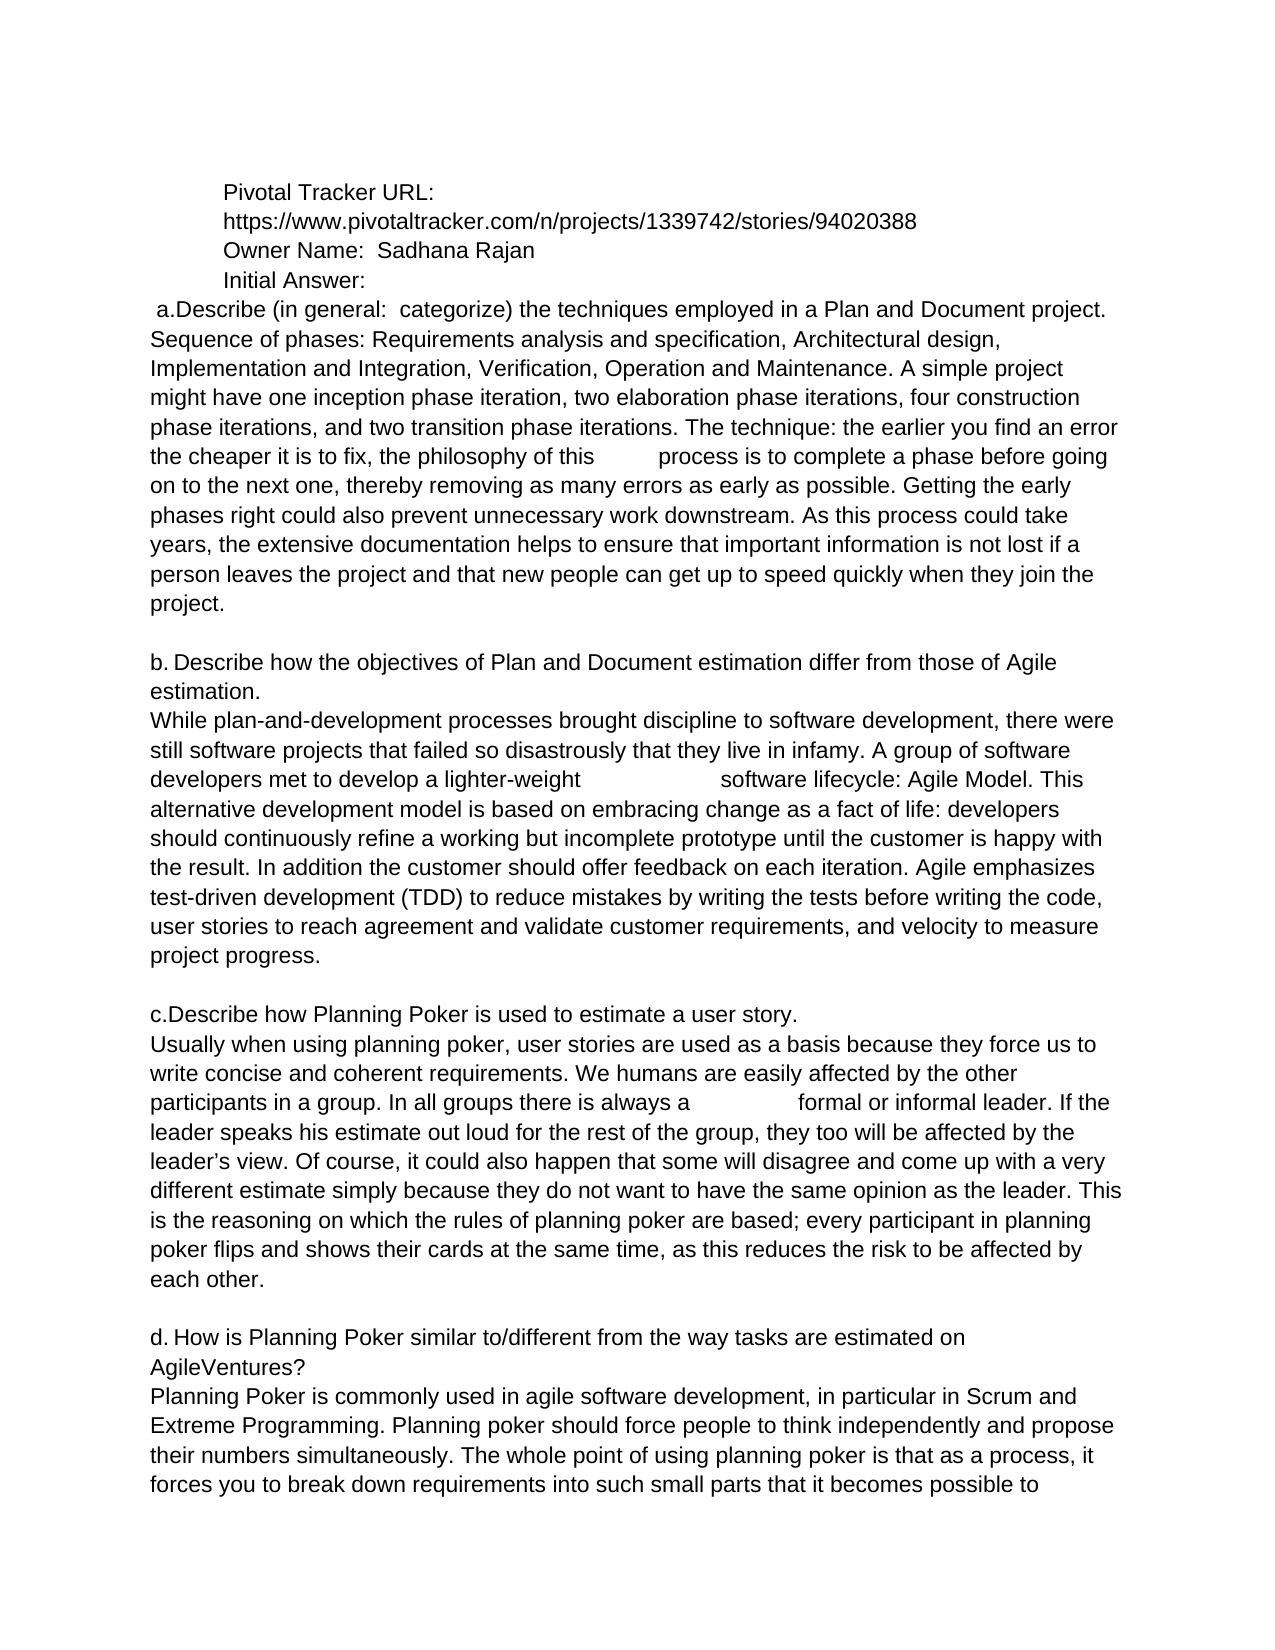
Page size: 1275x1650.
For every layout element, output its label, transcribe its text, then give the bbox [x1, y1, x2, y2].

text c.Describe how Planning Poker is used to estimate a user story. [150, 1002, 1125, 1028]
text Usually when using planning poker, user stories are used as a basis because they force us to write concise and coherent requirements. We humans are easily affected by the other participants in a group. In all groups there is always a formal or informal leader. If the leader speaks his estimate out loud for the rest of the group, they too will be affected by the leader’s view. Of course, it could also happen that some will disagree and come up with a very different estimate simply because they do not want to have the same opinion as the leader. This is the reasoning on which the rules of planning poker are based; every participant in planning poker flips and shows their cards at the same time, as this reduces the risk to be affected by each other. [150, 1031, 1125, 1292]
text Pivotal Tracker URL: https://www.pivotaltracker.com/n/projects/1339742/stories/94020388 [223, 179, 1125, 234]
text a.Describe (in general: categorize) the techniques employed in a Plan and Document project. [150, 297, 1125, 323]
text b. Describe how the objectives of Plan and Document estimation differ from those of Agile estimation. [150, 649, 1125, 704]
text Sequence of phases: Requirements analysis and specification, Architectural design, Implementation and Integration, Verification, Operation and Maintenance. A simple project might have one inception phase iteration, two elaboration phase iterations, four construction phase iterations, and two transition phase iterations. The technique: the earlier you find an error the cheaper it is to fix, the philosophy of this process is to complete a phase before going on to the next one, thereby removing as many errors as early as possible. Getting the early phases right could also prevent unnecessary work downstream. As this process could take years, the extensive documentation helps to ensure that important information is not lost if a person leaves the project and that new people can get up to speed quickly when they join the project. [150, 326, 1125, 616]
text Planning Poker is commonly used in agile software development, in particular in Scrum and Extreme Programming. Planning poker should force people to think independently and propose their numbers simultaneously. The whole point of using planning poker is that as a process, it forces you to break down requirements into such small parts that it becomes possible to [150, 1384, 1125, 1498]
text While plan-and-development processes brought discipline to software development, there were still software projects that failed so disastrously that they live in infamy. A group of software developers met to develop a lighter-weight software lifecycle: Agile Model. This alternative development model is based on embracing change as a fact of life: developers should continuously refine a working but incomplete prototype until the customer is happy with the result. In addition the customer should offer feedback on each iteration. Agile emphasizes test-driven development (TDD) to reduce mistakes by writing the tests before writing the code, user stories to reach agreement and validate customer requirements, and velocity to measure project progress. [150, 708, 1125, 969]
text Initial Answer: [223, 268, 1125, 293]
text d. How is Planning Poker similar to/different from the way tasks are estimated on AgileVentures? [150, 1325, 1125, 1380]
text Owner Name: Sadhana Rajan [223, 238, 1125, 264]
